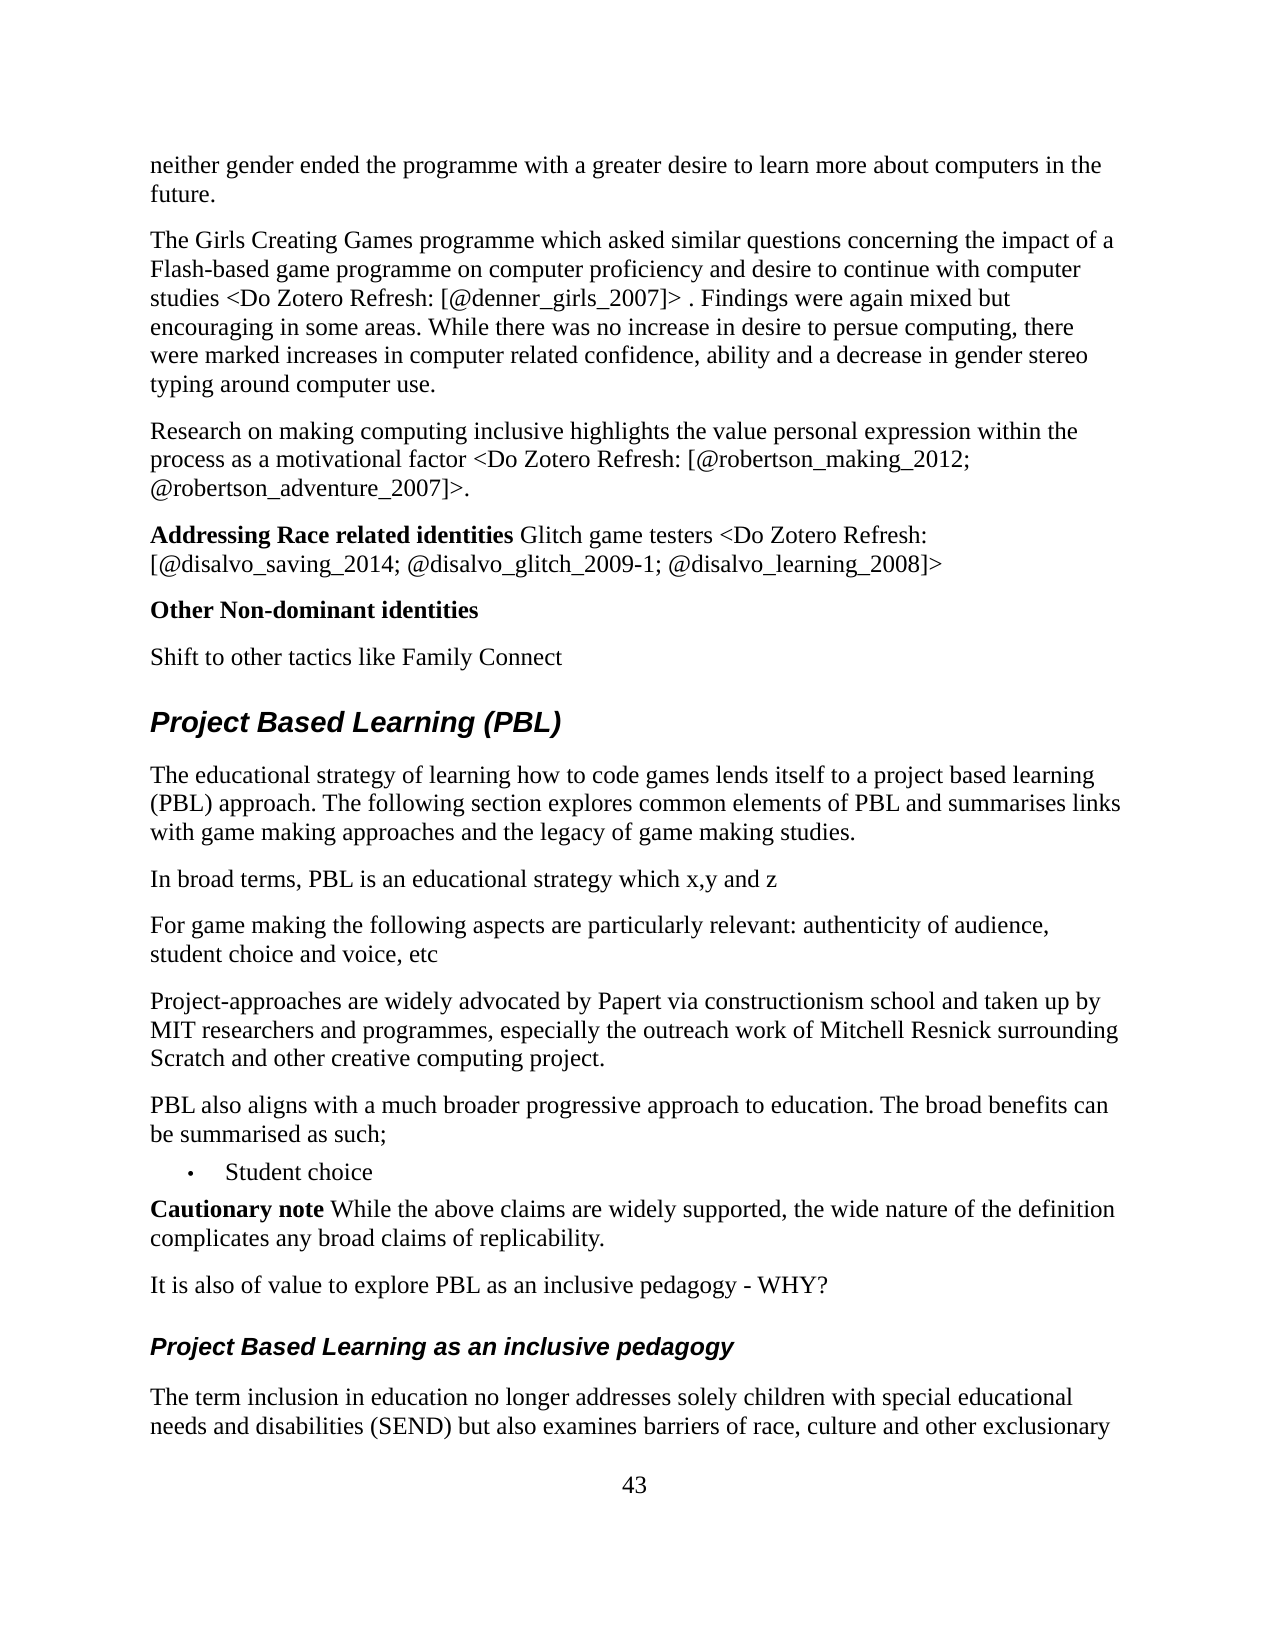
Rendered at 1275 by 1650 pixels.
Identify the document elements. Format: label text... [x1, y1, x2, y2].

text Addressing Race related identities Glitch game testers <Do Zotero Refresh: [@disalvo_saving_2014; @disalvo_glitch_2009-1; @disalvo_learning_2008]> [150, 520, 1125, 577]
text Cautionary note While the above claims are widely supported, the wide nature of the definition complicates any broad claims of replicability. [150, 1194, 1125, 1252]
text PBL also aligns with a much broader progressive approach to education. The broad benefits can be summarised as such; [150, 1090, 1125, 1148]
text The educational strategy of learning how to code games lends itself to a project based learning (PBL) approach. The following section explores common elements of PBL and summarises links with game making approaches and the legacy of game making studies. [150, 760, 1125, 846]
subtitle Project Based Learning as an inclusive pedagogy [150, 1332, 1125, 1361]
text Research on making computing inclusive highlights the value personal expression within the process as a motivational factor <Do Zotero Refresh: [@robertson_making_2012; @robertson_adventure_2007]>. [150, 416, 1125, 502]
text Other Non-dominant identities [150, 595, 1125, 624]
text neither gender ended the programme with a greater desire to learn more about computers in the future. [150, 150, 1125, 207]
subtitle Project Based Learning (PBL) [150, 705, 1125, 738]
text Shift to other tactics like Family Connect [150, 642, 1125, 671]
text In broad terms, PBL is an educational strategy which x,y and z [150, 864, 1125, 893]
text Project-approaches are widely advocated by Papert via constructionism school and taken up by MIT researchers and programmes, especially the outreach work of Mitchell Resnick surrounding Scratch and other creative computing project. [150, 986, 1125, 1072]
text It is also of value to explore PBL as an inclusive pedagogy - WHY? [150, 1270, 1125, 1298]
list Student choice [187, 1157, 1125, 1185]
text For game making the following aspects are particularly relevant: authenticity of audience, student choice and voice, etc [150, 911, 1125, 968]
text The term inclusion in education no longer addresses solely children with special educational needs and disabilities (SEND) but also examines barriers of race, culture and other exclusionary [150, 1382, 1125, 1440]
text The Girls Creating Games programme which asked similar questions concerning the impact of a Flash-based game programme on computer proficiency and desire to continue with computer studies <Do Zotero Refresh: [@denner_girls_2007]> . Findings were again mixed but encouraging in some areas. While there was no increase in desire to persue computing, there were marked increases in computer related confidence, ability and a decrease in gender stereo typing around computer use. [150, 225, 1125, 398]
